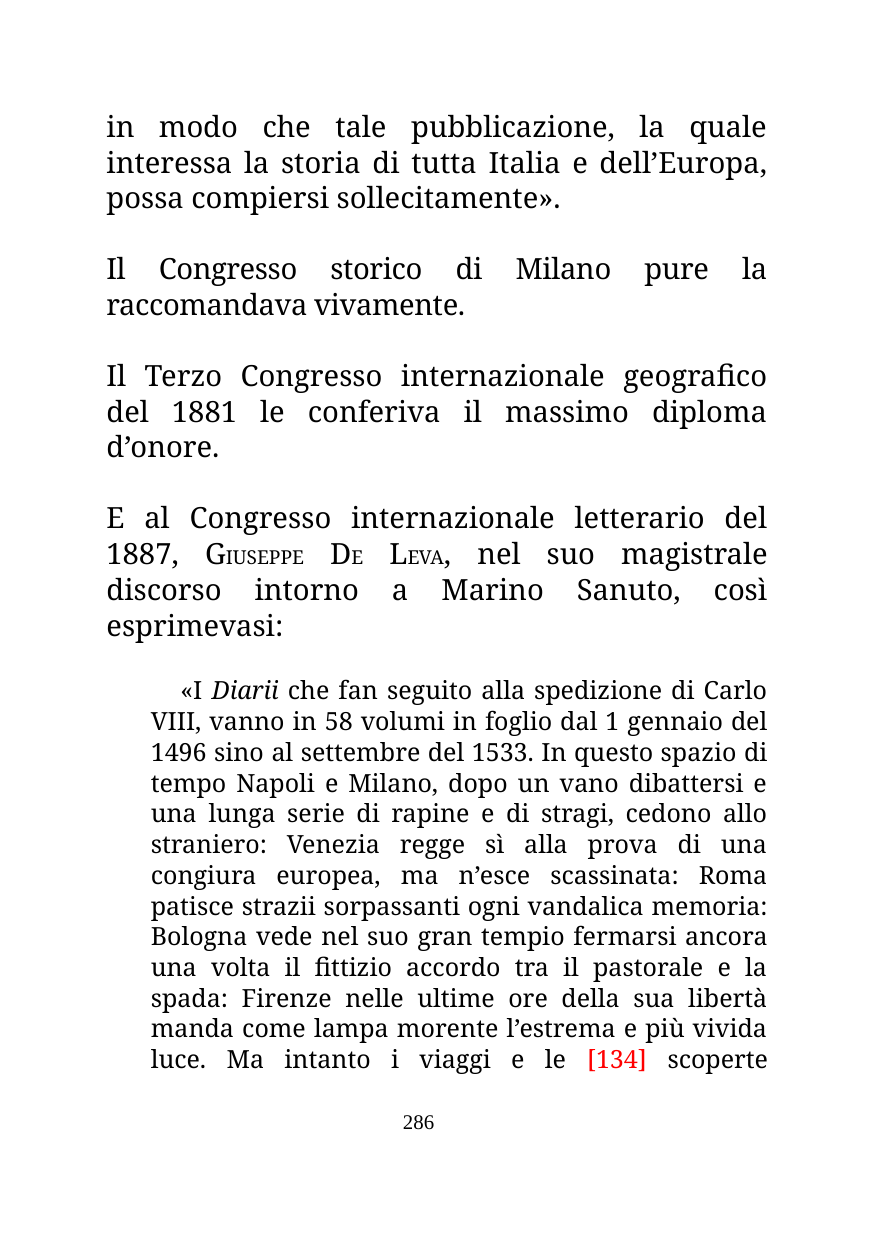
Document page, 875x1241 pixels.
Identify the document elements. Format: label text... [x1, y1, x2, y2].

text «I Diarii che fan seguito alla spedizione di Carlo VIII, vanno in 58 volumi in foglio dal 1 gennaio del 1496 sino al settembre del 1533. In questo spazio di tempo Napoli e Milano, dopo un vano dibattersi e una lunga serie di rapine e di stragi, cedono allo straniero: Venezia regge sì alla prova di una congiura europea, ma n’esce scassinata: Roma patisce strazii sorpassanti ogni vandalica memoria: Bologna vede nel suo gran tempio fermarsi ancora una volta il fittizio accordo tra il pastorale e la spada: Firenze nelle ultime ore della sua libertà manda come lampa morente l’estrema e più vivida luce. Ma intanto i viaggi e le [134] scoperte [151, 673, 768, 1076]
text Il Terzo Congresso internazionale geografico del 1881 le conferiva il massimo diploma d’onore. [106, 355, 768, 466]
text in modo che tale pubblicazione, la quale interessa la storia di tutta Italia e dell’Europa, possa compiersi sollecitamente». [106, 106, 768, 217]
text Il Congresso storico di Milano pure la raccomandava vivamente. [106, 249, 768, 324]
text E al Congresso internazionale letterario del 1887, Giuseppe De Leva, nel suo magistrale discorso intorno a Marino Sanuto, così esprimevasi: [106, 498, 768, 644]
